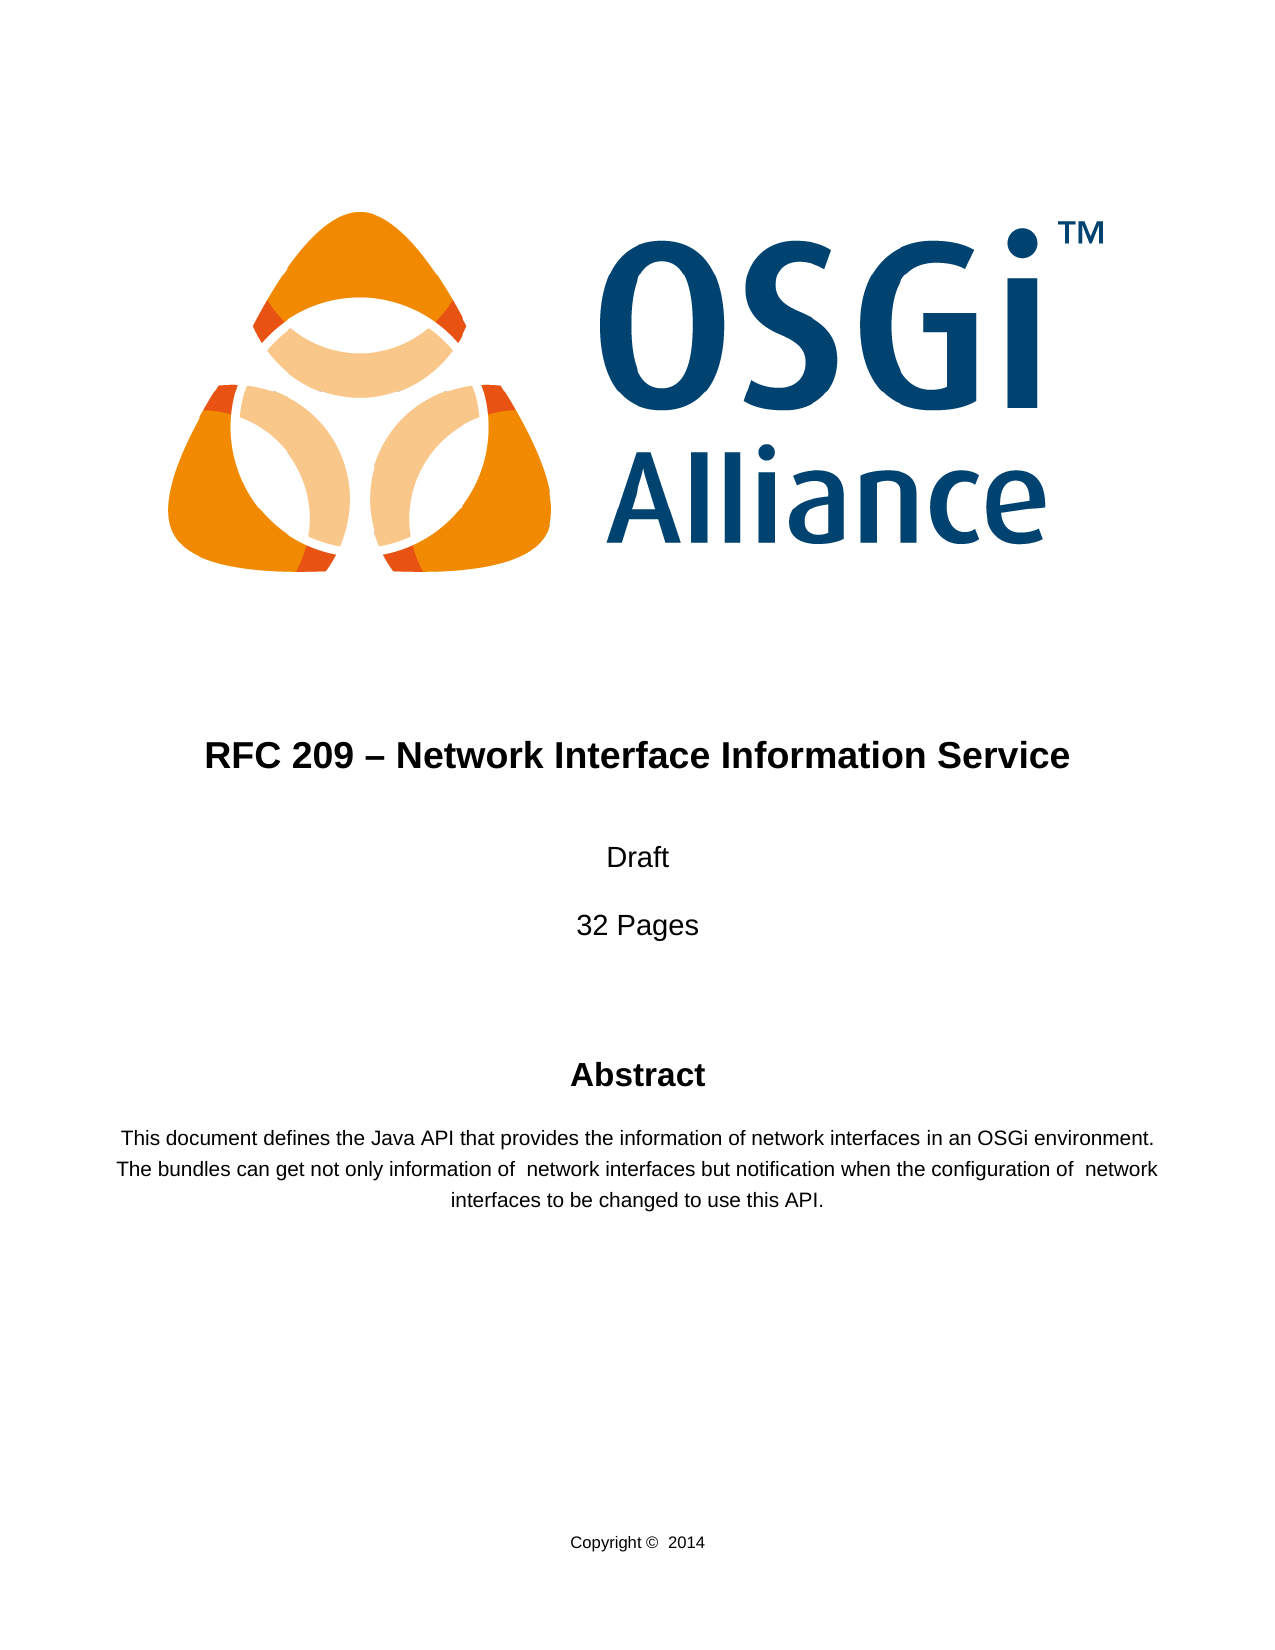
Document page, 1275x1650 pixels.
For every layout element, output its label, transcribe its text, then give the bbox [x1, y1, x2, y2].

title RFC 209 – Network Interface Information Service [112, 733, 1162, 776]
picture [112, 158, 1163, 626]
text This document defines the Java API that provides the information of network interfaces in an OSGi environment. The bundles can get not only information of network interfaces but notification when the configuration of network interfaces to be changed to use this API. [112, 1118, 1162, 1212]
title Draft 32 Pages [112, 841, 1162, 941]
text Abstract [112, 1055, 1162, 1093]
